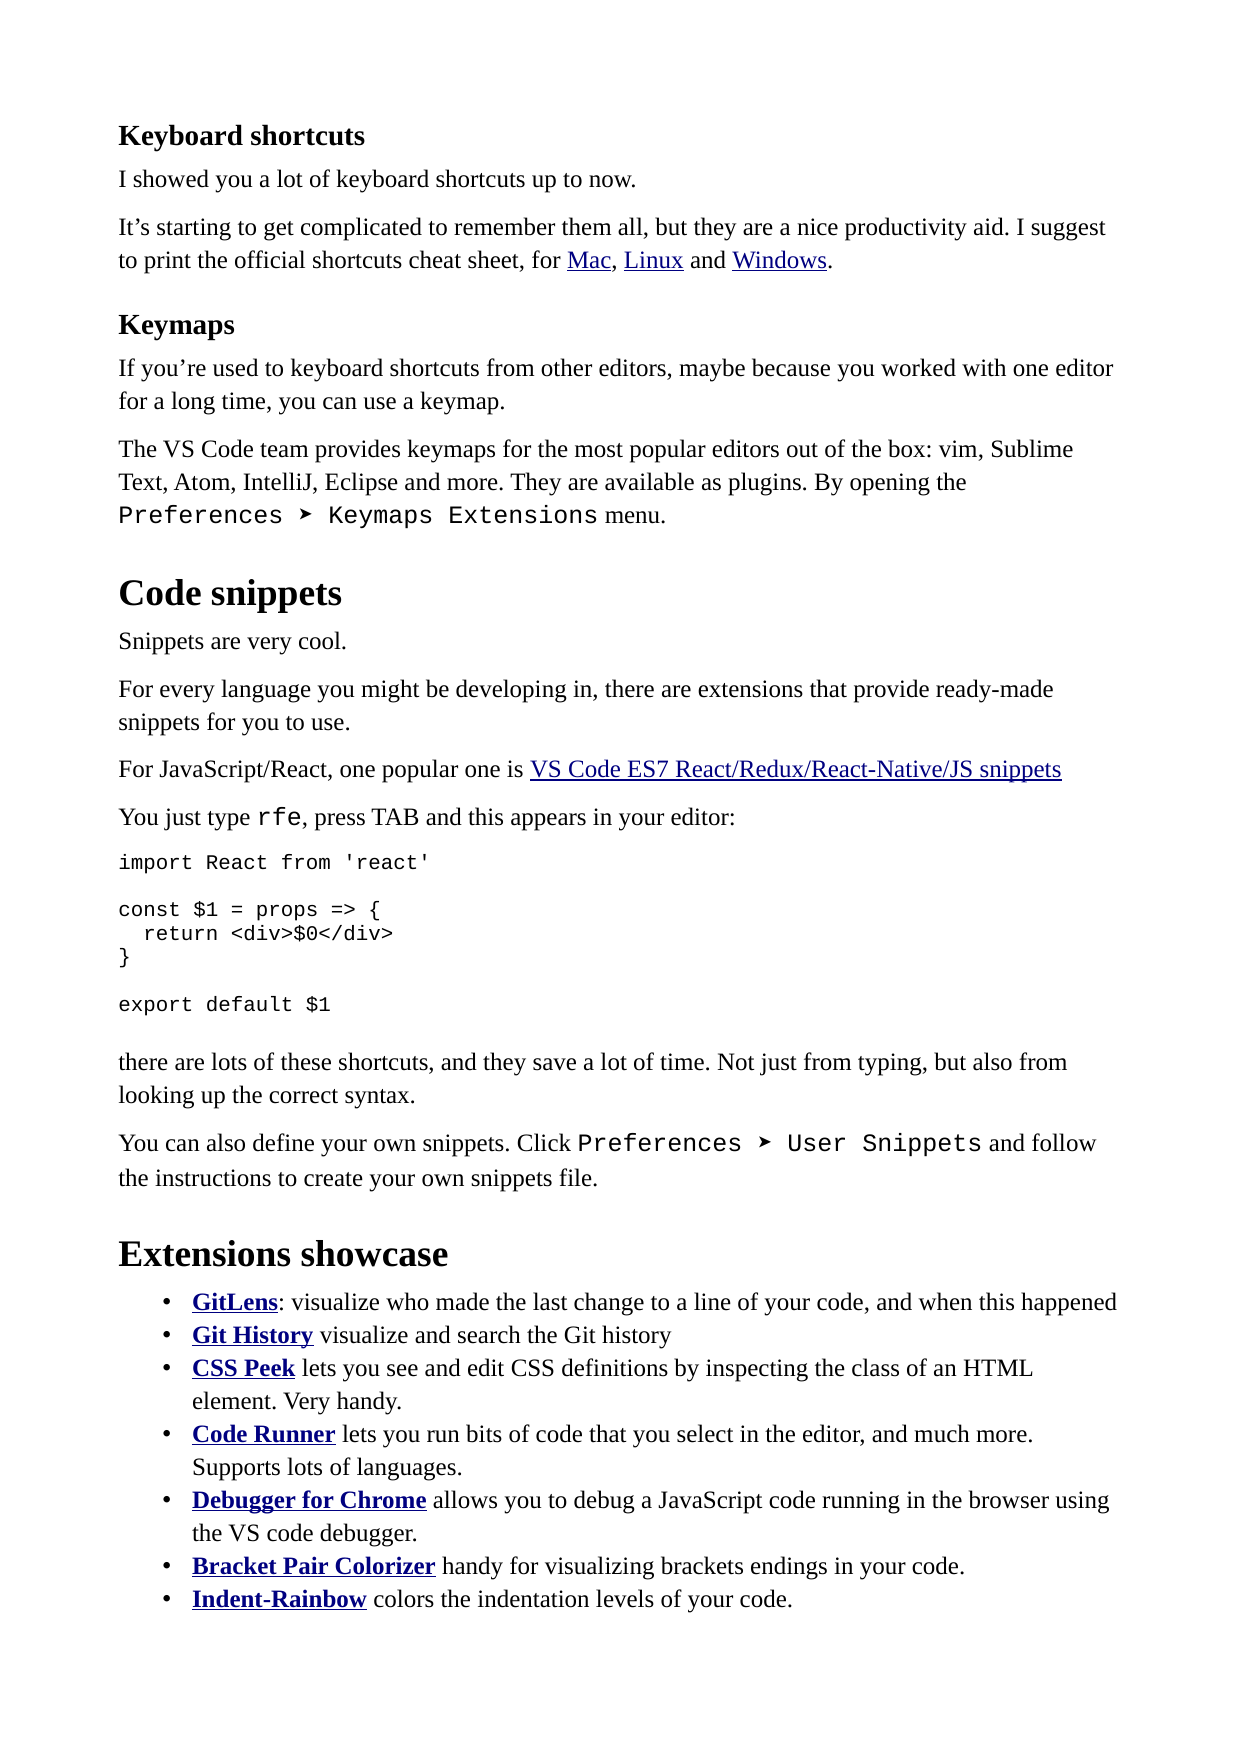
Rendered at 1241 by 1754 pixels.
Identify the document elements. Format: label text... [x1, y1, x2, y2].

text For every language you might be developing in, there are extensions that provide ready-made snippets for you to use. [118, 674, 1122, 736]
text You can also define your own snippets. Click Preferences ➤ User Snippets and follow the instructions to create your own snippets file. [118, 1128, 1122, 1191]
list Git History visualize and search the Git history [162, 1320, 1122, 1348]
text Snippets are very cool. [118, 626, 1122, 655]
list GitLens: visualize who made the last change to a line of your code, and when this happened [162, 1287, 1122, 1316]
text You just type rfe, press TAB and this appears in your editor: [118, 802, 1122, 833]
list CSS Peek lets you see and edit CSS definitions by inspecting the class of an HTML element. Very handy. [162, 1353, 1122, 1414]
text return <div>$0</div> [118, 923, 1122, 947]
text If you’re used to keyboard shortcuts from other editors, maybe because you worked with one editor for a long time, you can use a keymap. [118, 353, 1122, 415]
subtitle Keyboard shortcuts [118, 118, 1122, 152]
list Code Runner lets you run bits of code that you select in the editor, and much more. Supports lots of languages. [162, 1419, 1122, 1481]
subtitle Extensions showcase [118, 1231, 1122, 1274]
text It’s starting to get complicated to remember them all, but they are a nice productivity aid. I suggest to print the official shortcuts cheat sheet, for Mac, Linux and Windows. [118, 212, 1122, 273]
text I showed you a lot of keyboard shortcuts up to now. [118, 164, 1122, 193]
text export default $1 [118, 994, 1122, 1017]
subtitle Keymaps [118, 307, 1122, 341]
text } [118, 947, 1122, 970]
list Indent-Rainbow colors the indentation levels of your code. [162, 1584, 1122, 1613]
list Debugger for Chrome allows you to debug a JavaScript code running in the browser using the VS code debugger. [162, 1485, 1122, 1547]
text For JavaScript/React, one popular one is VS Code ES7 React/Redux/React-Native/JS snippets [118, 754, 1122, 783]
text const $1 = props => { [118, 899, 1122, 923]
subtitle Code snippets [118, 571, 1122, 614]
text there are lots of these shortcuts, and they save a lot of time. Not just from typing, but also from looking up the correct syntax. [118, 1047, 1122, 1109]
text The VS Code team provides keymaps for the most popular editors out of the box: vim, Sublime Text, Atom, IntelliJ, Eclipse and more. They are available as plugins. By opening the Preferences ➤ Keymaps Extensions menu. [118, 434, 1122, 531]
text import React from 'react' [118, 852, 1122, 876]
list Bracket Pair Colorizer handy for visualizing brackets endings in your code. [162, 1551, 1122, 1580]
